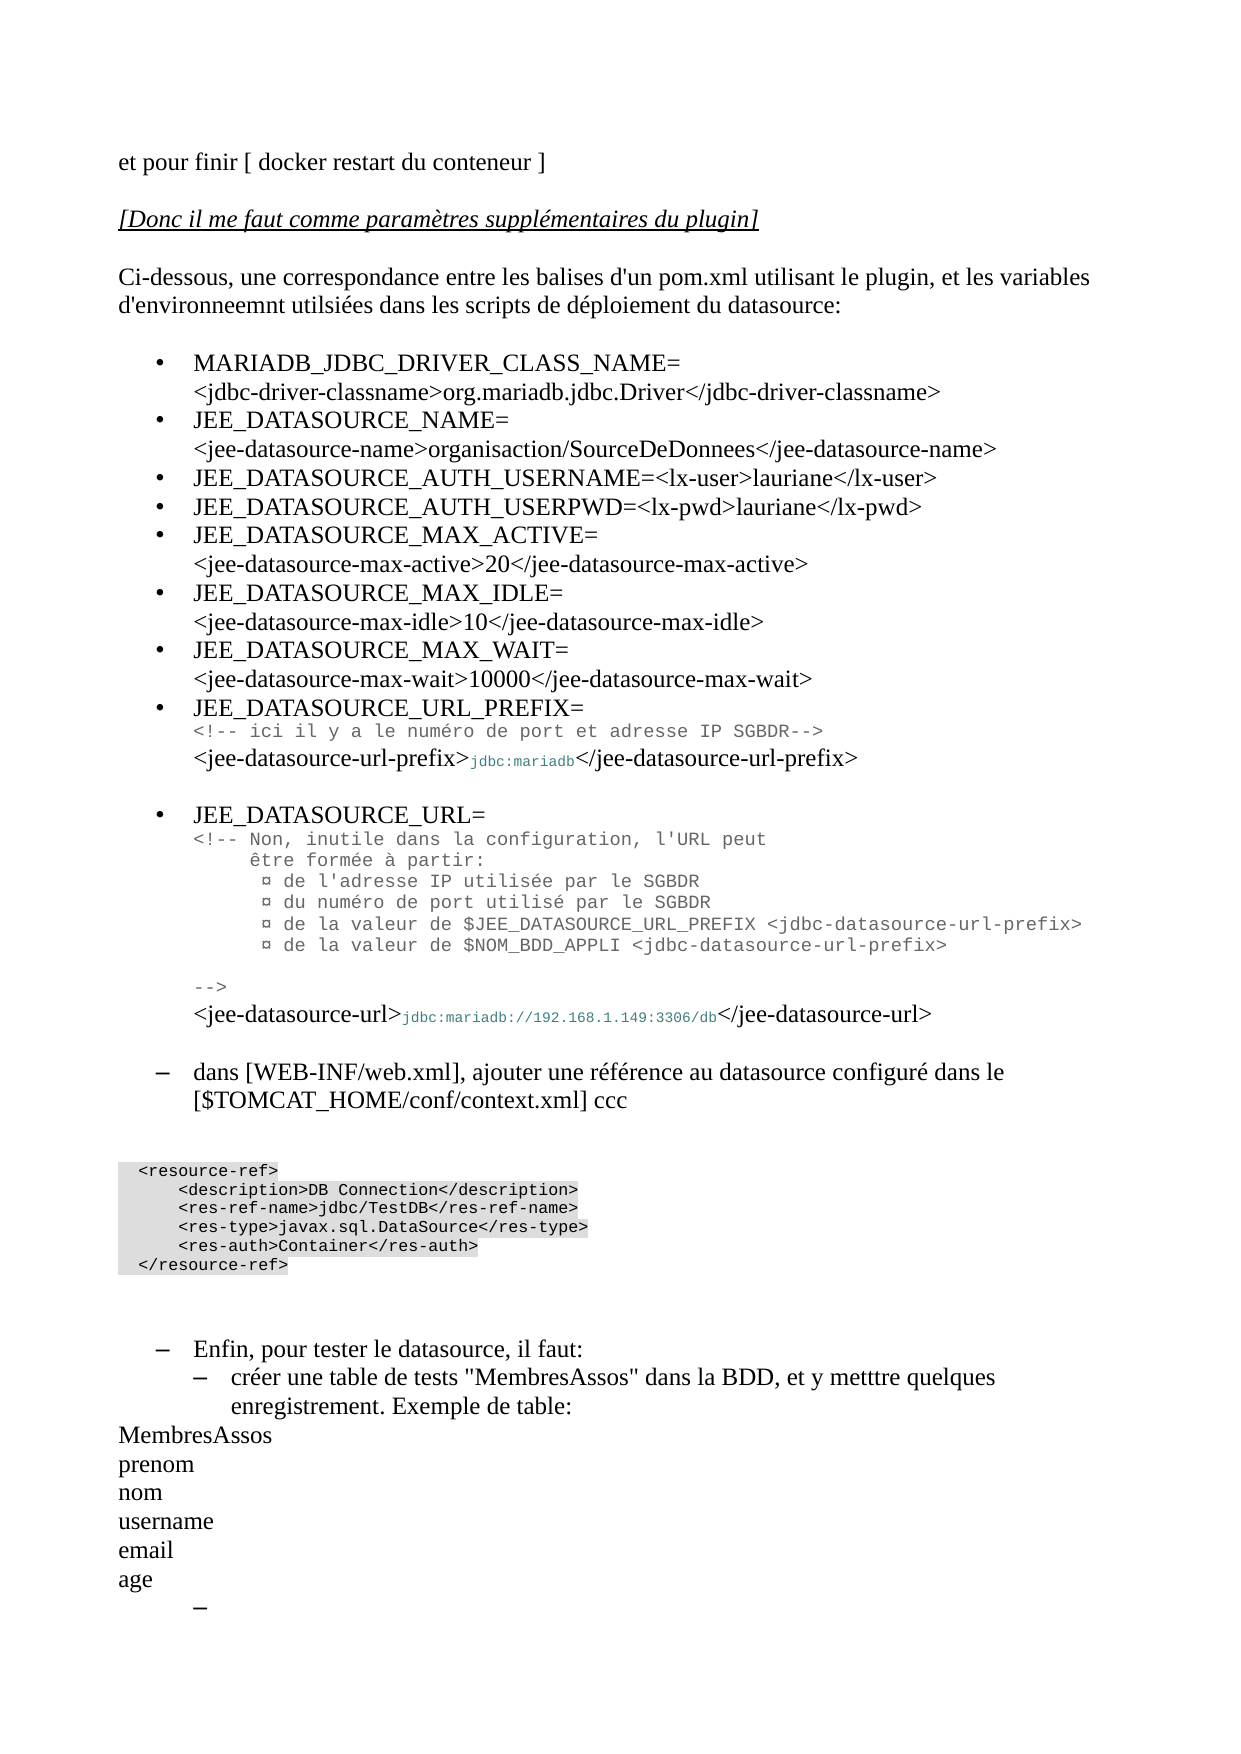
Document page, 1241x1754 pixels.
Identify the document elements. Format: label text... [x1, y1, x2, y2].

text [Donc il me faut comme paramètres supplémentaires du plugin] [118, 204, 1122, 233]
text et pour finir [ docker restart du conteneur ] [118, 147, 1122, 176]
list <jee-datasource-name>organisaction/SourceDeDonnees</jee-datasource-name> [156, 434, 1122, 463]
text prenom [118, 1449, 1122, 1477]
list <jee-datasource-url-prefix>jdbc:mariadb</jee-datasource-url-prefix> [156, 743, 1122, 772]
text <description>DB Connection</description> [118, 1181, 1122, 1200]
text <resource-ref> [118, 1162, 1122, 1181]
list créer une table de tests "MembresAssos" dans la BDD, et y metttre quelques enregistrement. Exemple de table: [193, 1362, 1122, 1420]
list <jdbc-driver-classname>org.mariadb.jdbc.Driver</jdbc-driver-classname> [156, 377, 1122, 406]
list ¤ de la valeur de $JEE_DATASOURCE_URL_PREFIX <jdbc-datasource-url-prefix> [156, 914, 1122, 936]
text username [118, 1506, 1122, 1535]
list ¤ de la valeur de $NOM_BDD_APPLI <jdbc-datasource-url-prefix> [156, 936, 1122, 957]
text Ci-dessous, une correspondance entre les balises d'un pom.xml utilisant le plugin, et les variables d'environneemnt utilsiées dans les scripts de déploiement du datasource: [118, 262, 1122, 319]
list <!-- Non, inutile dans la configuration, l'URL peut [156, 829, 1122, 851]
list JEE_DATASOURCE_AUTH_USERPWD=<lx-pwd>lauriane</lx-pwd> [156, 492, 1122, 521]
text MembresAssos [118, 1420, 1122, 1449]
list JEE_DATASOURCE_URL_PREFIX= [156, 693, 1122, 722]
list dans [WEB-INF/web.xml], ajouter une référence au datasource configuré dans le [$TOMCAT_HOME/conf/context.xml] ccc [156, 1057, 1122, 1114]
list être formée à partir: [156, 851, 1122, 872]
list ¤ du numéro de port utilisé par le SGBDR [156, 893, 1122, 914]
list <jee-datasource-max-idle>10</jee-datasource-max-idle> [156, 607, 1122, 636]
text nom [118, 1477, 1122, 1506]
list JEE_DATASOURCE_AUTH_USERNAME=<lx-user>lauriane</lx-user> [156, 463, 1122, 492]
list <jee-datasource-max-wait>10000</jee-datasource-max-wait> [156, 664, 1122, 693]
text age [118, 1564, 1122, 1592]
list ¤ de l'adresse IP utilisée par le SGBDR [156, 872, 1122, 893]
list Enfin, pour tester le datasource, il faut: [156, 1334, 1122, 1362]
text email [118, 1535, 1122, 1564]
list JEE_DATASOURCE_MAX_IDLE= [156, 578, 1122, 607]
list <jee-datasource-url>jdbc:mariadb://192.168.1.149:3306/db</jee-datasource-url> [156, 999, 1122, 1028]
list JEE_DATASOURCE_MAX_ACTIVE= [156, 521, 1122, 549]
list JEE_DATASOURCE_MAX_WAIT= [156, 636, 1122, 664]
list <!-- ici il y a le numéro de port et adresse IP SGBDR--> [156, 722, 1122, 743]
text <res-auth>Container</res-auth> [118, 1238, 1122, 1257]
text <res-ref-name>jdbc/TestDB</res-ref-name> [118, 1200, 1122, 1219]
text </resource-ref> [118, 1257, 1122, 1275]
list JEE_DATASOURCE_NAME= [156, 406, 1122, 434]
list --> [156, 978, 1122, 999]
list JEE_DATASOURCE_URL= [156, 801, 1122, 829]
text <res-type>javax.sql.DataSource</res-type> [118, 1219, 1122, 1238]
list MARIADB_JDBC_DRIVER_CLASS_NAME= [156, 348, 1122, 377]
list <jee-datasource-max-active>20</jee-datasource-max-active> [156, 549, 1122, 578]
